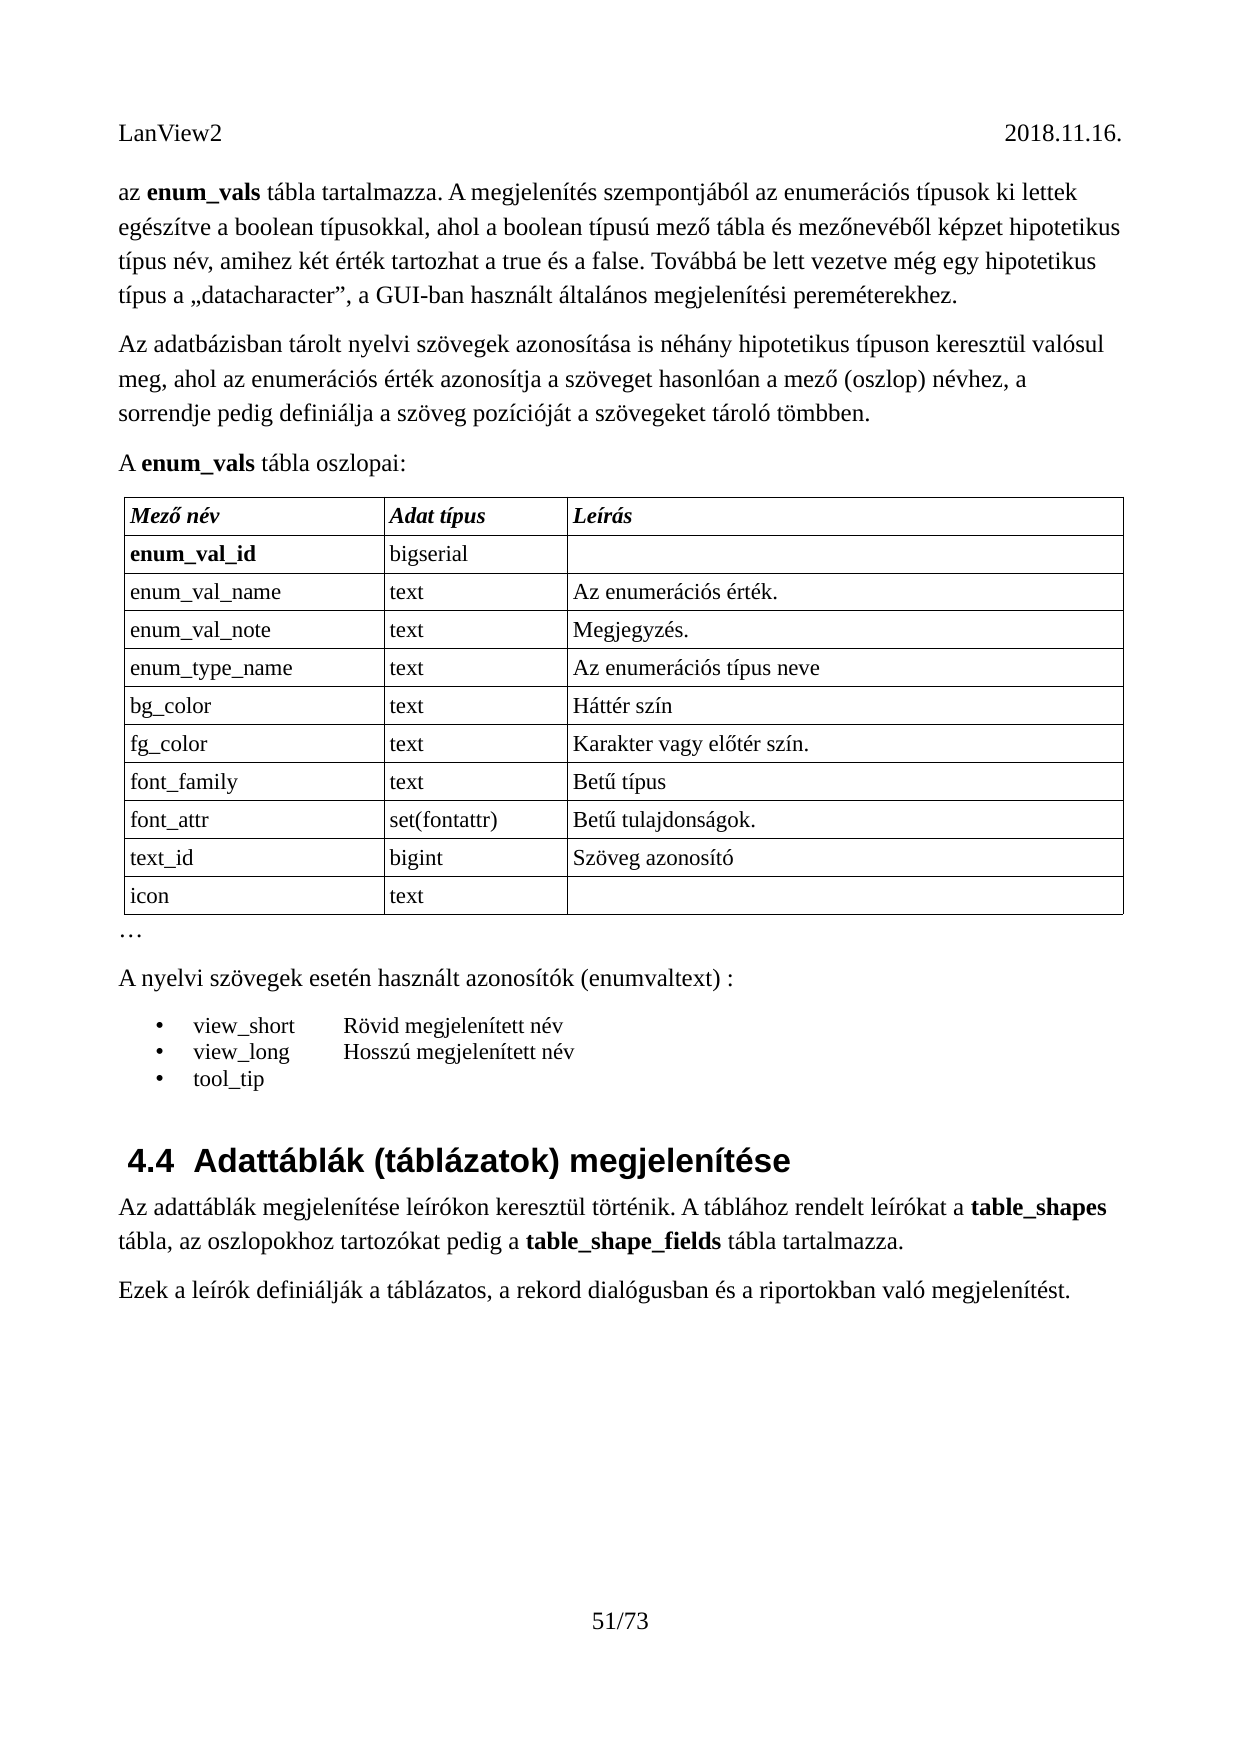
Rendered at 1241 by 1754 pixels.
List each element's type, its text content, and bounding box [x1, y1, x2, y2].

text az enum_vals tábla tartalmazza. A megjelenítés szempontjából az enumerációs típusok ki lettek egészítve a boolean típusokkal, ahol a boolean típusú mező tábla és mezőnevéből képzet hipotetikus típus név, amihez két érték tartozhat a true és a false. Továbbá be lett vezetve még egy hipotetikus típus a „datacharacter”, a GUI-ban használt általános megjelenítési pereméterekhez. [118, 177, 1122, 309]
text Az adattáblák megjelenítése leírókon keresztül történik. A táblához rendelt leírókat a table_shapes tábla, az oszlopokhoz tartozókat pedig a table_shape_fields tábla tartalmazza. [118, 1192, 1122, 1255]
table_cell [568, 536, 1123, 572]
table_cell text [385, 877, 567, 914]
table_cell [568, 877, 1123, 914]
table_cell bigint [385, 839, 567, 876]
table_cell text [385, 649, 567, 686]
subtitle Adattáblák (táblázatok) megjelenítése [118, 1141, 1122, 1179]
table_cell enum_val_id [125, 536, 384, 572]
table_cell Háttér szín [568, 687, 1123, 724]
table_cell Az enumerációs érték. [568, 574, 1123, 610]
table_cell enum_val_name [125, 574, 384, 610]
table_cell enum_val_note [125, 611, 384, 648]
table_cell Szöveg azonosító [568, 839, 1123, 876]
table_cell fg_color [125, 725, 384, 762]
table_cell Megjegyzés. [568, 611, 1123, 648]
table_cell font_attr [125, 801, 384, 838]
table_cell Az enumerációs típus neve [568, 649, 1123, 686]
table_cell set(fontattr) [385, 801, 567, 838]
table_cell icon [125, 877, 384, 914]
list view_long Hosszú megjelenített név [156, 1038, 1122, 1065]
text … [118, 914, 1122, 943]
table_cell text [385, 687, 567, 724]
table_cell enum_type_name [125, 649, 384, 686]
table_cell text [385, 763, 567, 800]
text Az adatbázisban tárolt nyelvi szövegek azonosítása is néhány hipotetikus típuson keresztül valósul meg, ahol az enumerációs érték azonosítja a szöveget hasonlóan a mező (oszlop) névhez, a sorrendje pedig definiálja a szöveg pozícióját a szövegeket tároló tömbben. [118, 329, 1122, 427]
table_cell text [385, 725, 567, 762]
table_cell text [385, 611, 567, 648]
table_header Mező név [125, 498, 384, 534]
text A enum_vals tábla oszlopai: [118, 448, 1122, 476]
text Ezek a leírók definiálják a táblázatos, a rekord dialógusban és a riportokban való megjelenítést. [118, 1275, 1122, 1304]
table_cell text [385, 574, 567, 610]
table_cell font_family [125, 763, 384, 800]
table_cell Betű típus [568, 763, 1123, 800]
table_cell Karakter vagy előtér szín. [568, 725, 1123, 762]
table_cell Betű tulajdonságok. [568, 801, 1123, 838]
list tool_tip [156, 1065, 1122, 1091]
text A nyelvi szövegek esetén használt azonosítók (enumvaltext) : [118, 963, 1122, 992]
table_header Adat típus [385, 498, 567, 534]
table_cell bigserial [385, 536, 567, 572]
table_header Leírás [568, 498, 1123, 534]
list view_short Rövid megjelenített név [156, 1012, 1122, 1038]
table_cell text_id [125, 839, 384, 876]
table_cell bg_color [125, 687, 384, 724]
